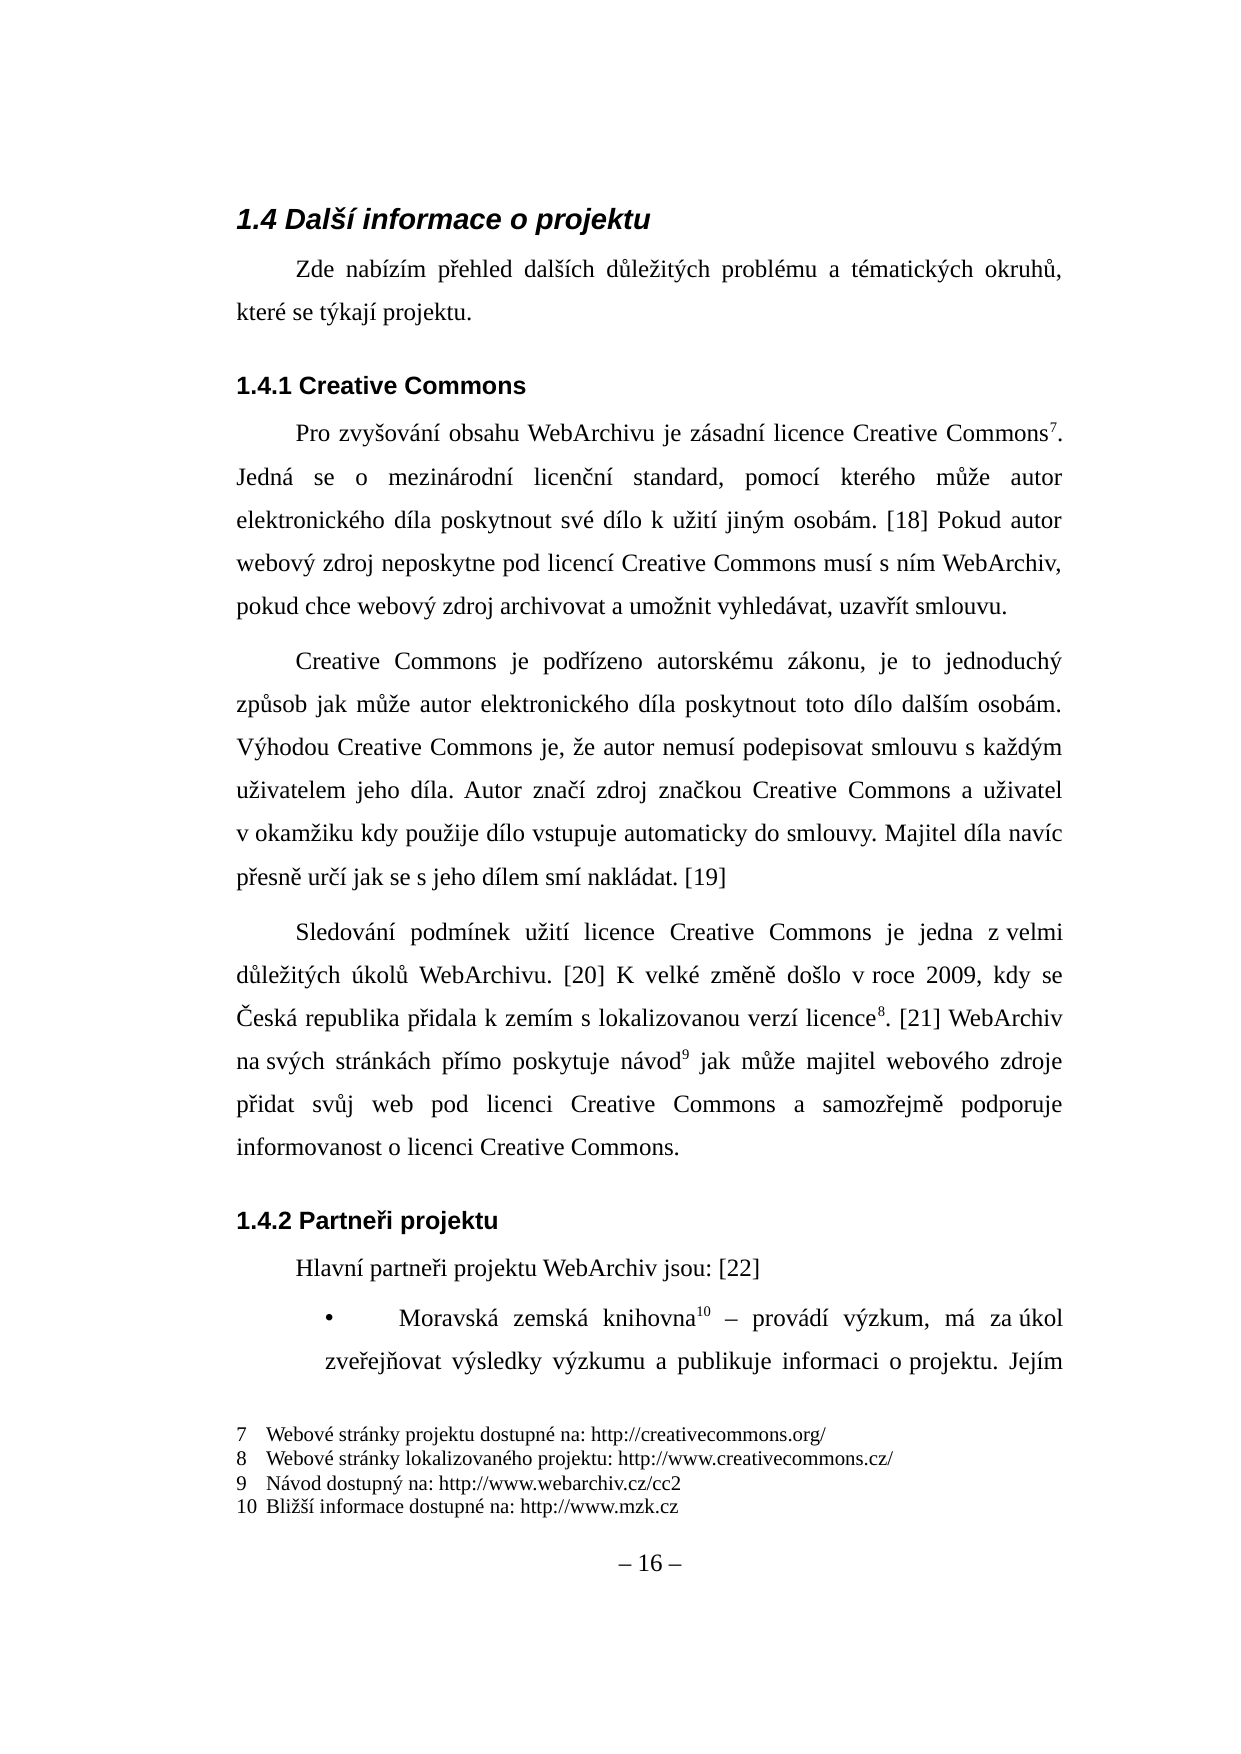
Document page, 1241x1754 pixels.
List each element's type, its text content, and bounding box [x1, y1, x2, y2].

text Zde nabízím přehled dalších důležitých problému a tématických okruhů, které se týkají projektu. [236, 254, 1063, 326]
text Webové stránky lokalizovaného projektu: http://www.creativecommons.cz/ [236, 1446, 1063, 1470]
text Webové stránky projektu dostupné na: http://creativecommons.org/ [236, 1422, 1063, 1446]
text Pro zvyšování obsahu WebArchivu je zásadní licence Creative Commons. Jedná se o mezinárodní licenční standard, pomocí kterého může autor elektronického díla poskytnout své dílo k užití jiným osobám. [18] Pokud autor webový zdroj neposkytne pod licencí Creative Commons musí s ním WebArchiv, pokud chce webový zdroj archivovat a umožnit vyhledávat, uzavřít smlouvu. [236, 418, 1063, 620]
text Návod dostupný na: http://www.webarchiv.cz/cc2 [236, 1470, 1063, 1494]
list Bližší informace dostupné na: http://www.mzk.cz [236, 1494, 1063, 1518]
subtitle 1.4.2 Partneři projektu [236, 1206, 1063, 1235]
list Moravská zemská knihovna – provádí výzkum, má za úkol zveřejňovat výsledky výzkumu a publikuje informaci o projektu. Jejím [325, 1303, 1063, 1374]
text Creative Commons je podřízeno autorskému zákonu, je to jednoduchý způsob jak může autor elektronického díla poskytnout toto dílo dalším osobám. Výhodou Creative Commons je, že autor nemusí podepisovat smlouvu s každým uživatelem jeho díla. Autor značí zdroj značkou Creative Commons a uživatel v okamžiku kdy použije dílo vstupuje automaticky do smlouvy. Majitel díla navíc přesně určí jak se s jeho dílem smí nakládat. [19] [236, 646, 1063, 890]
subtitle 1.4 Další informace o projektu [236, 202, 1063, 236]
subtitle 1.4.1 Creative Commons [236, 371, 1063, 400]
text Sledování podmínek užití licence Creative Commons je jedna z velmi důležitých úkolů WebArchivu. [20] K velké změně došlo v roce 2009, kdy se Česká republika přidala k zemím s lokalizovanou verzí licence. [21] WebArchiv na svých stránkách přímo poskytuje návod jak může majitel webového zdroje přidat svůj web pod licenci Creative Commons a samozřejmě podporuje informovanost o licenci Creative Commons. [236, 917, 1063, 1161]
text Hlavní partneři projektu WebArchiv jsou: [22] [236, 1253, 1063, 1282]
